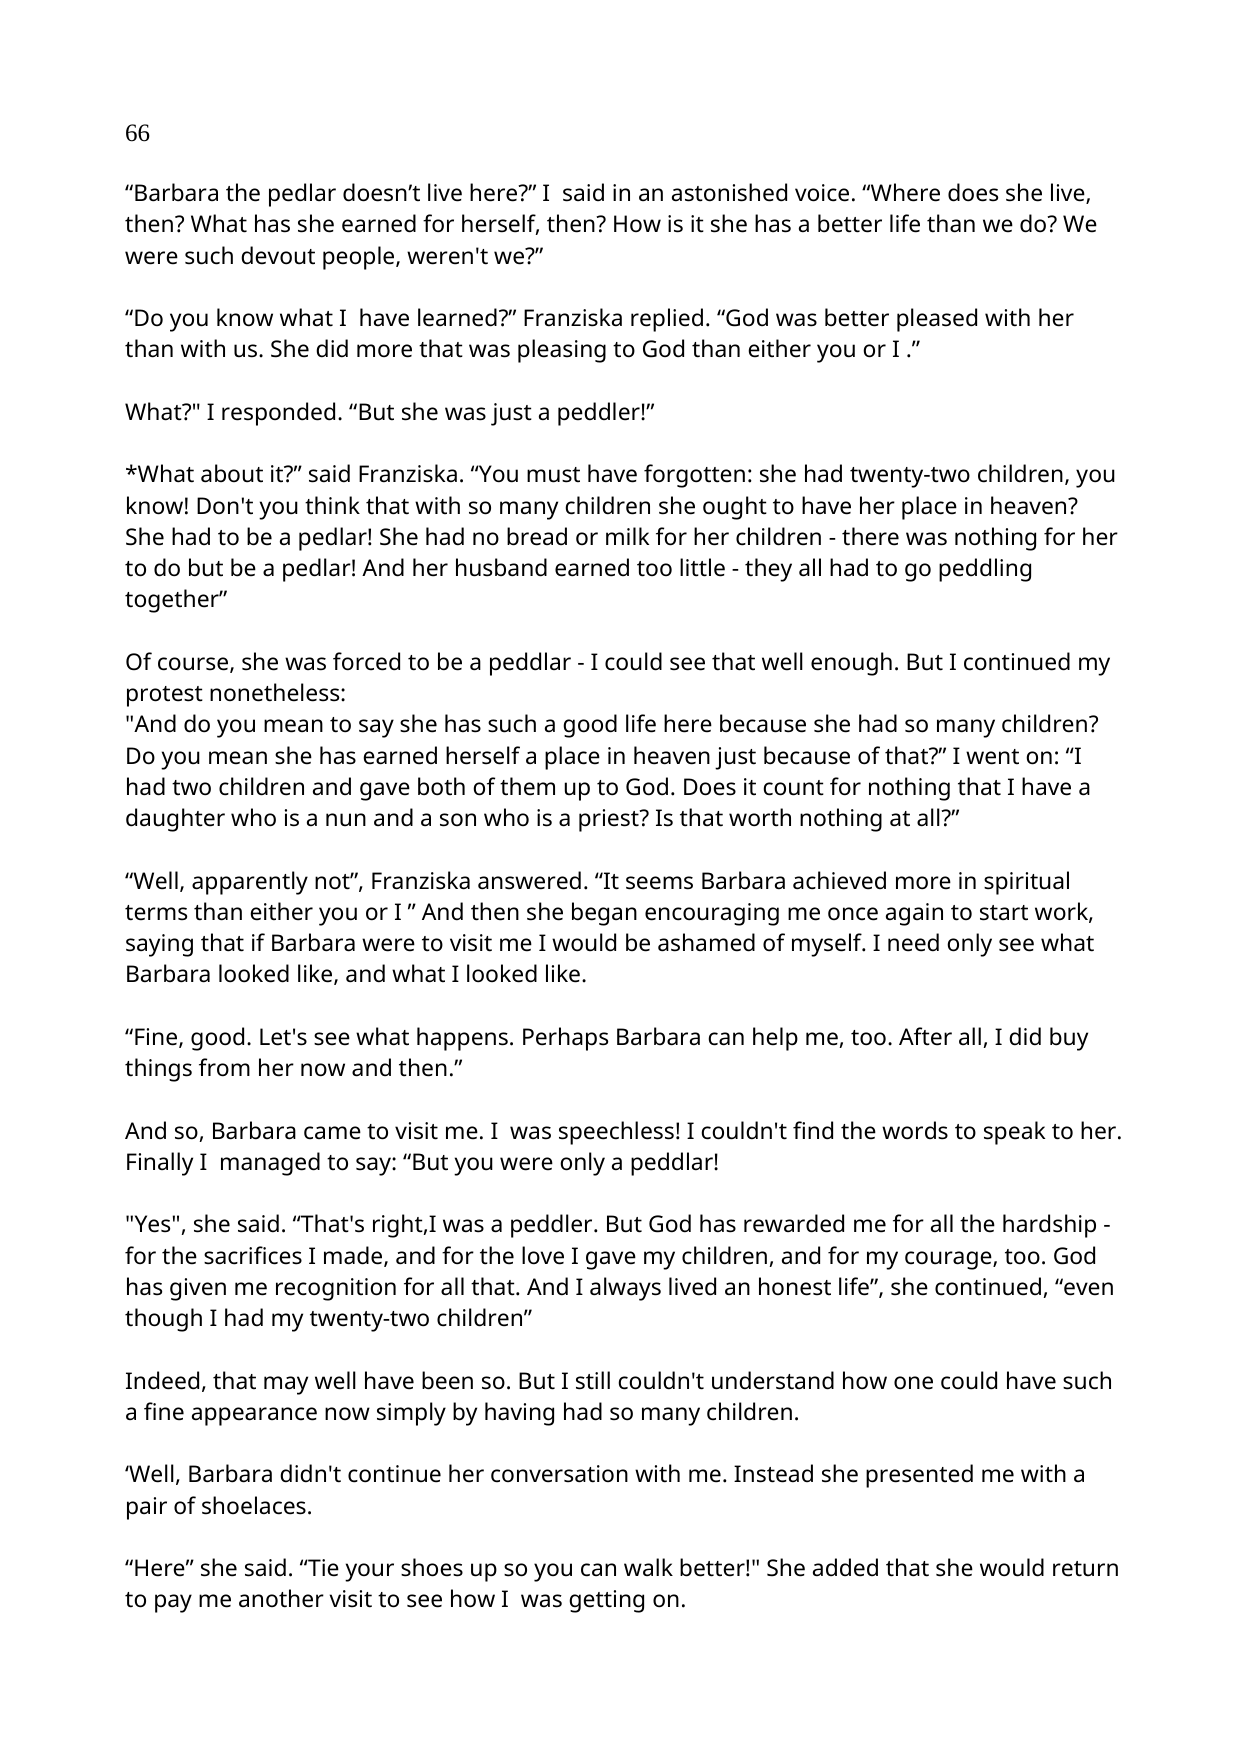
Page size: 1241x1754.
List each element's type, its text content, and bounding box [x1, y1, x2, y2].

text Of course, she was forced to be a peddlar - I could see that well enough. But I continued my protest nonetheless: [125, 646, 1123, 708]
text “Well, apparently not”, Franziska answered. “It seems Barbara achieved more in spiritual terms than either you or I ” And then she began encouraging me once again to start work, saying that if Barbara were to visit me I would be ashamed of myself. I need only see what Barbara looked like, and what I looked like. [125, 864, 1123, 989]
text *What about it?” said Franziska. “You must have forgotten: she had twenty-two children, you know! Don't you think that with so many children she ought to have her place in heaven? She had to be a pedlar! She had no bread or milk for her children - there was nothing for her to do but be a pedlar! And her husband earned too little - they all had to go peddling together” [125, 458, 1123, 614]
text "Yes", she said. “That's right,I was a peddler. But God has rewarded me for all the hardship - for the sacrifices I made, and for the love I gave my children, and for my courage, too. God has given me recognition for all that. And I always lived an honest life”, she continued, “even though I had my twenty-two children” [125, 1208, 1123, 1333]
text What?" I responded. “But she was just a peddler!” [125, 396, 1123, 427]
text “Barbara the pedlar doesn’t live here?” I said in an astonished voice. “Where does she live, then? What has she earned for herself, then? How is it she has a better life than we do? We were such devout people, weren't we?” [125, 177, 1123, 271]
text And so, Barbara came to visit me. I was speechless! I couldn't find the words to speak to her. Finally I managed to say: “But you were only a peddlar! [125, 1114, 1123, 1177]
text “Do you know what I have learned?” Franziska replied. “God was better pleased with her than with us. She did more that was pleasing to God than either you or I .” [125, 302, 1123, 364]
text Indeed, that may well have been so. But I still couldn't understand how one could have such a fine appearance now simply by having had so many children. [125, 1364, 1123, 1427]
text “Here” she said. “Tie your shoes up so you can walk better!" She added that she would return to pay me another visit to see how I was getting on. [125, 1552, 1123, 1614]
text ‘Well, Barbara didn't continue her conversation with me. Instead she presented me with a pair of shoelaces. [125, 1458, 1123, 1521]
text "And do you mean to say she has such a good life here because she had so many children? Do you mean she has earned herself a place in heaven just because of that?” I went on: “I had two children and gave both of them up to God. Does it count for nothing that I have a daughter who is a nun and a son who is a priest? Is that worth nothing at all?” [125, 708, 1123, 833]
text “Fine, good. Let's see what happens. Perhaps Barbara can help me, too. After all, I did buy things from her now and then.” [125, 1021, 1123, 1083]
